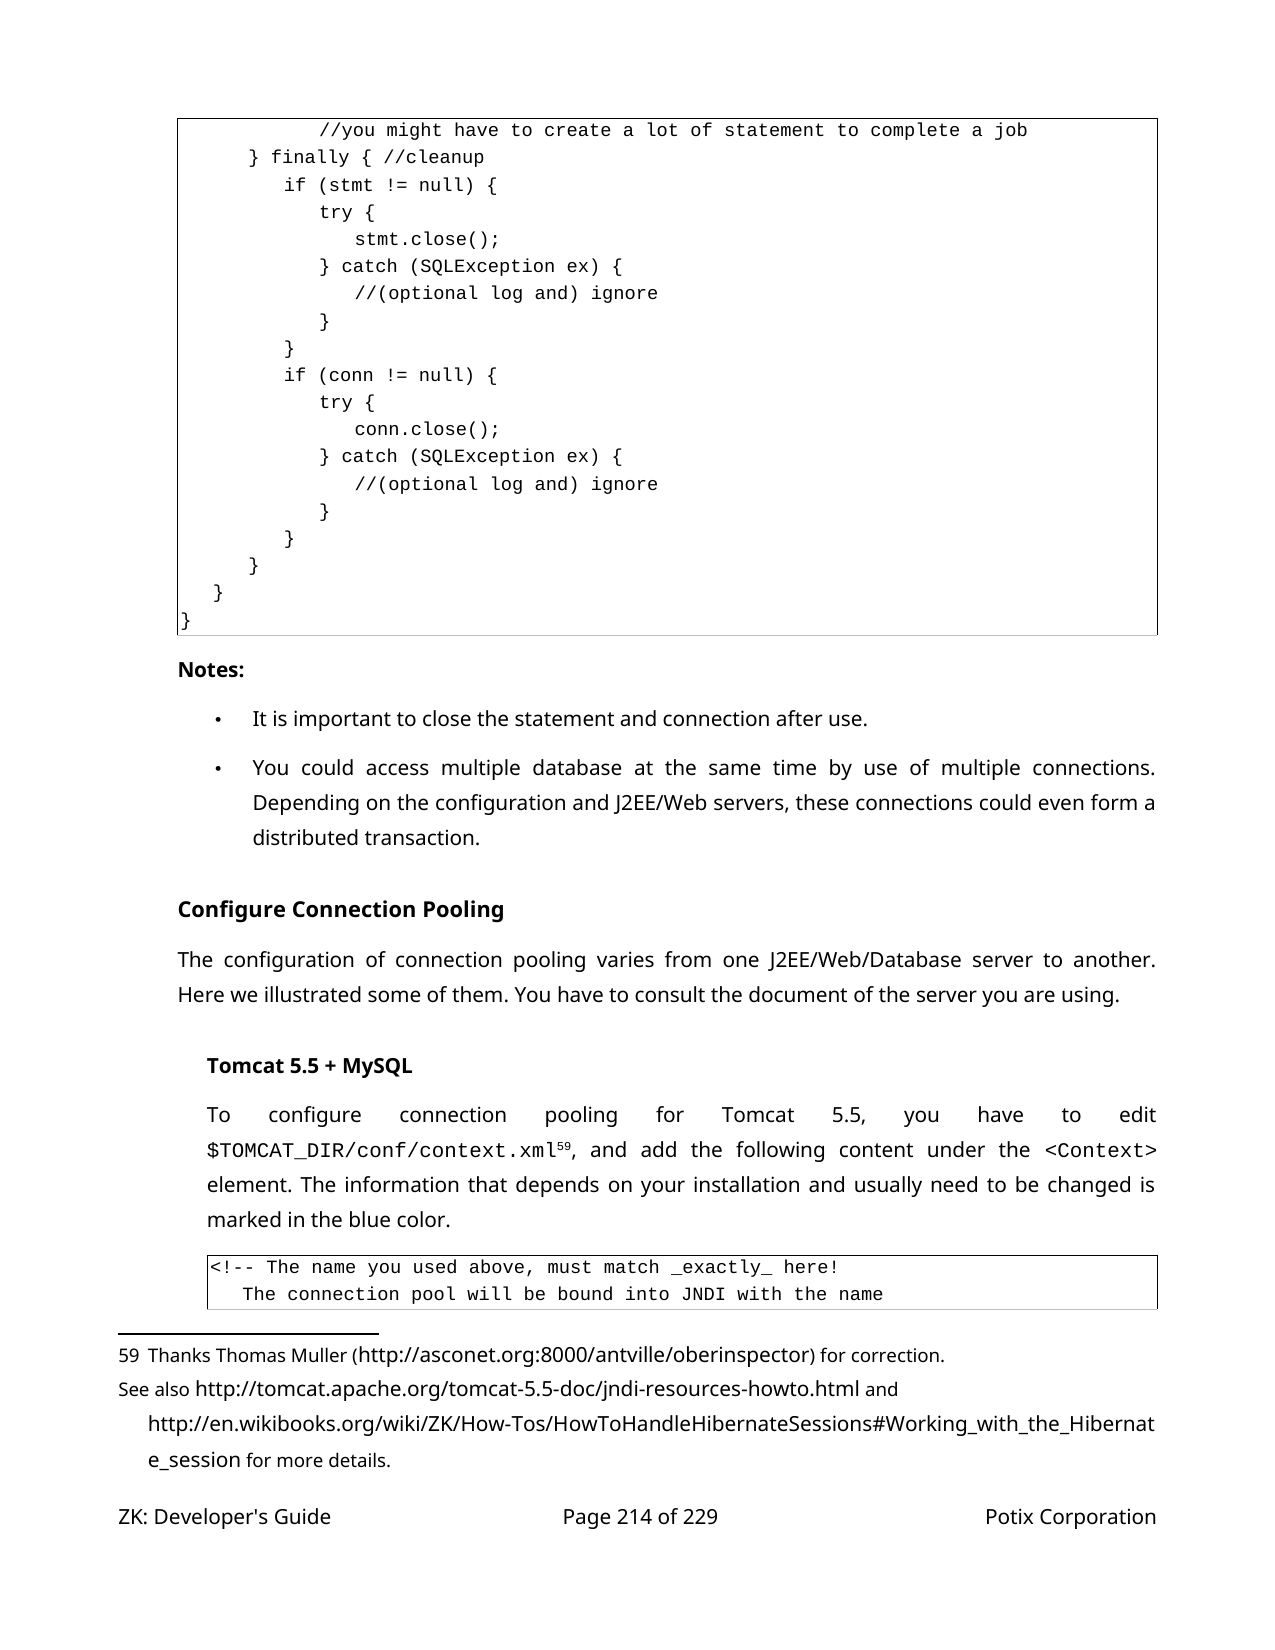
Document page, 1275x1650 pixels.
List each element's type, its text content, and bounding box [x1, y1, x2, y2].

text stmt.close(); [178, 227, 1157, 251]
text if (stmt != null) { [178, 172, 1157, 197]
text try { [178, 390, 1157, 414]
text To configure connection pooling for Tomcat 5.5, you have to edit $TOMCAT_DIR/conf/context.xml, and add the following content under the <Context> element. The information that depends on your installation and usually need to be changed is marked in the blue color. [207, 1100, 1157, 1234]
text //(optional log and) ignore [178, 281, 1157, 306]
text } [178, 607, 1157, 635]
text } finally { //cleanup [178, 145, 1157, 169]
text if (conn != null) { [178, 363, 1157, 387]
text <!-- The name you used above, must match _exactly_ here! [208, 1256, 1157, 1279]
text } [178, 526, 1157, 550]
text } [178, 308, 1157, 333]
text Thanks Thomas Muller (http://asconet.org:8000/antville/oberinspector) for correction. [118, 1340, 1157, 1368]
text try { [178, 200, 1157, 224]
subtitle Tomcat 5.5 + MySQL [207, 1051, 1157, 1079]
text } [178, 499, 1157, 523]
text } [178, 336, 1157, 360]
text conn.close(); [178, 417, 1157, 441]
text } catch (SQLException ex) { [178, 444, 1157, 469]
list You could access multiple database at the same time by use of multiple connections. Depending on the configuration and J2EE/Web servers, these connections could even form a distributed transaction. [215, 753, 1157, 852]
text The configuration of connection pooling varies from one J2EE/Web/Database server to another. Here we illustrated some of them. You have to consult the document of the server you are using. [177, 945, 1157, 1008]
text } catch (SQLException ex) { [178, 254, 1157, 278]
list It is important to close the statement and connection after use. [215, 704, 1157, 732]
text See also http://tomcat.apache.org/tomcat-5.5-doc/jndi-resources-howto.html and http://en.wikibooks.org/wiki/ZK/How-Tos/HowToHandleHibernateSessions#Working_with_the_Hibernate_session for more details. [118, 1374, 1157, 1473]
text //you might have to create a lot of statement to complete a job [178, 119, 1157, 142]
subtitle Configure Connection Pooling [177, 894, 1157, 924]
text //(optional log and) ignore [178, 472, 1157, 496]
text } [178, 553, 1157, 577]
text The connection pool will be bound into JNDI with the name [208, 1282, 1157, 1309]
text Notes: [177, 655, 1157, 684]
text } [178, 580, 1157, 604]
